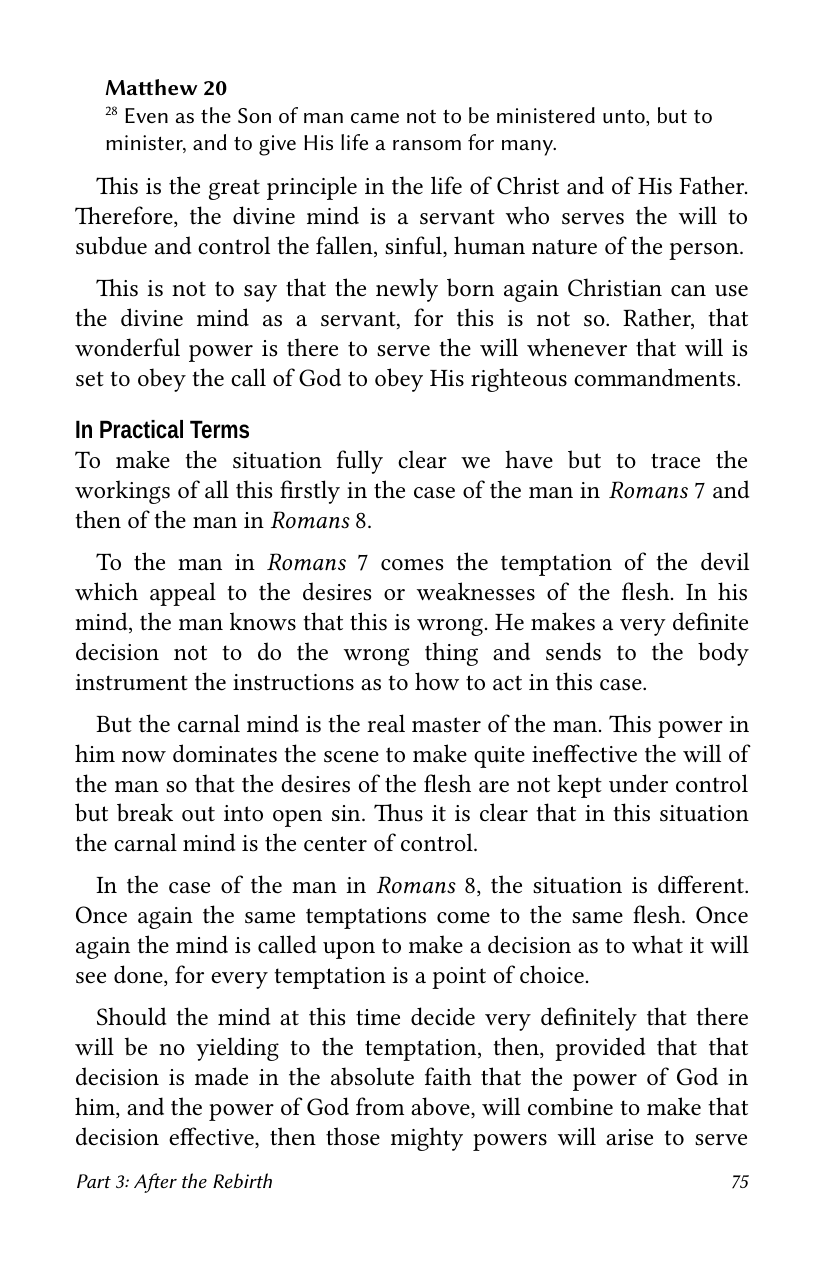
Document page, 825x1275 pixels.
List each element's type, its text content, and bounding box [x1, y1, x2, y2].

text Should the mind at this time decide very definitely that there will be no yielding to the temptation, then, provided that that decision is made in the absolute faith that the power of God in him, and the power of God from above, will combine to make that decision effective, then those mighty powers will arise to serve [75, 1003, 750, 1151]
text This is not to say that the newly born again Christian can use the divine mind as a servant, for this is not so. Rather, that wonderful power is there to serve the will whenever that will is set to obey the call of God to obey His righteous commandments. [75, 274, 750, 392]
text But the carnal mind is the real master of the man. This power in him now dominates the scene to make quite ineffective the will of the man so that the desires of the flesh are not kept under control but break out into open sin. Thus it is clear that in this situation the carnal mind is the center of control. [75, 710, 750, 858]
text To the man in Romans 7 comes the temptation of the devil which appeal to the desires or weaknesses of the flesh. In his mind, the man knows that this is wrong. He makes a very definite decision not to do the wrong thing and sends to the body instrument the instructions as to how to act in this case. [75, 548, 750, 696]
text To make the situation fully clear we have but to trace the workings of all this firstly in the case of the man in Romans 7 and then of the man in Romans 8. [75, 446, 750, 535]
text This is the great principle in the life of Christ and of His Father. Therefore, the divine mind is a servant who serves the will to subdue and control the fallen, sinful, human nature of the person. [75, 172, 750, 261]
text In the case of the man in Romans 8, the situation is different. Once again the same temptations come to the same flesh. Once again the mind is called upon to make a decision as to what it will see done, for every temptation is a point of choice. [75, 871, 750, 989]
subtitle In Practical Terms [75, 415, 750, 443]
text 28 Even as the Son of man came not to be ministered unto, but to minister, and to give His life a ransom for many. [105, 103, 720, 156]
text Matthew 20 [105, 75, 750, 101]
